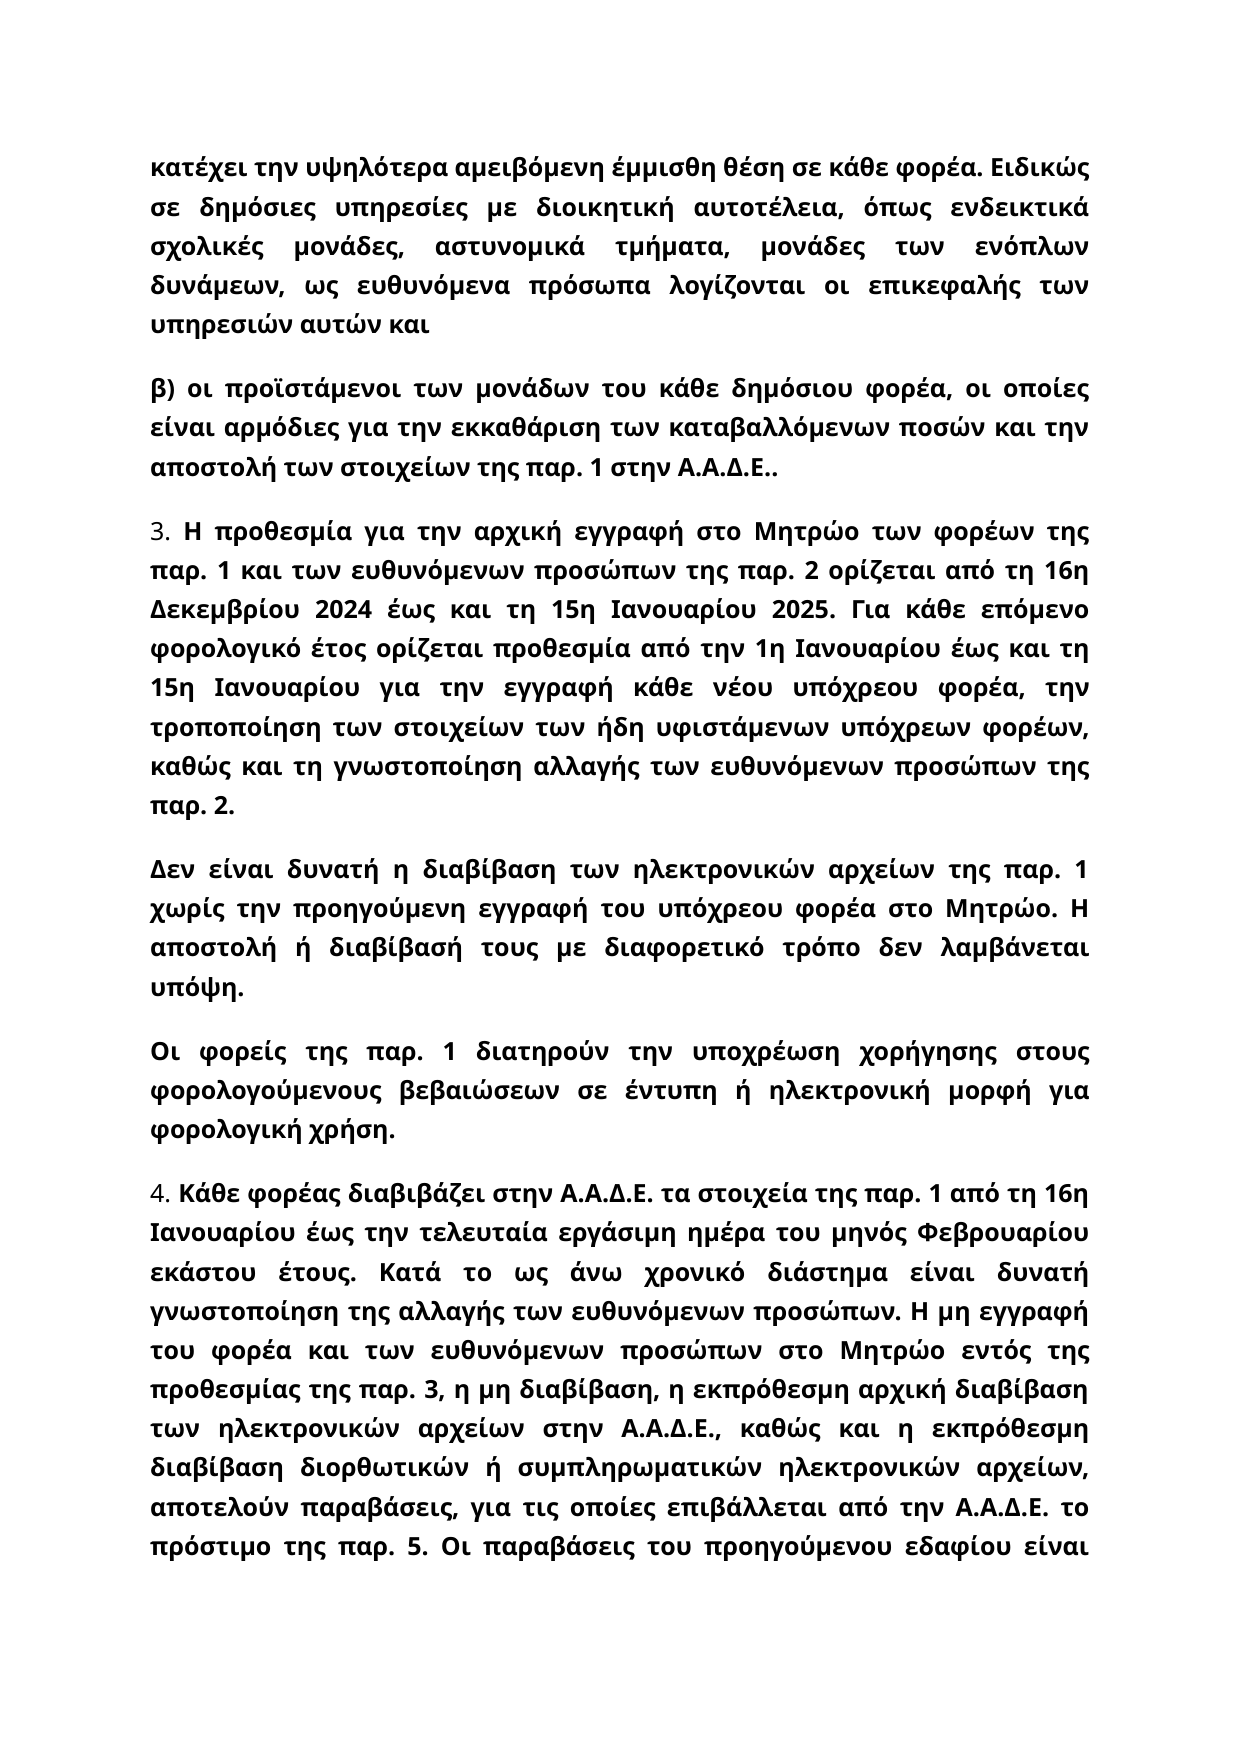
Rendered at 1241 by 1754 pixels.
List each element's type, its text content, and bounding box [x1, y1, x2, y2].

text Δεν είναι δυνατή η διαβίβαση των ηλεκτρονικών αρχείων της παρ. 1 χωρίς την προηγούμενη εγγραφή του υπόχρεου φορέα στο Μητρώο. Η αποστολή ή διαβίβασή τους με διαφορετικό τρόπο δεν λαμβάνεται υπόψη. [150, 852, 1090, 1003]
text 3. Η προθεσμία για την αρχική εγγραφή στο Μητρώο των φορέων της παρ. 1 και των ευθυνόμενων προσώπων της παρ. 2 ορίζεται από τη 16η Δεκεμβρίου 2024 έως και τη 15η Ιανουαρίου 2025. Για κάθε επόμενο φορολογικό έτος ορίζεται προθεσμία από την 1η Ιανουαρίου έως και τη 15η Ιανουαρίου για την εγγραφή κάθε νέου υπόχρεου φορέα, την τροποποίηση των στοιχείων των ήδη υφιστάμενων υπόχρεων φορέων, καθώς και τη γνωστοποίηση αλλαγής των ευθυνόμενων προσώπων της παρ. 2. [150, 513, 1090, 822]
text κατέχει την υψηλότερα αμειβόμενη έμμισθη θέση σε κάθε φορέα. Ειδικώς σε δημόσιες υπηρεσίες με διοικητική αυτοτέλεια, όπως ενδεικτικά σχολικές μονάδες, αστυνομικά τμήματα, μονάδες των ενόπλων δυνάμεων, ως ευθυνόμενα πρόσωπα λογίζονται οι επικεφαλής των υπηρεσιών αυτών και [150, 150, 1090, 341]
text Οι φορείς της παρ. 1 διατηρούν την υποχρέωση χορήγησης στους φορολογούμενους βεβαιώσεων σε έντυπη ή ηλεκτρονική μορφή για φορολογική χρήση. [150, 1033, 1090, 1146]
text 4. Kάθε φορέας διαβιβάζει στην Α.Α.Δ.Ε. τα στοιχεία της παρ. 1 από τη 16η Ιανουαρίου έως την τελευταία εργάσιμη ημέρα του μηνός Φεβρουαρίου εκάστου έτους. Κατά το ως άνω χρονικό διάστημα είναι δυνατή γνωστοποίηση της αλλαγής των ευθυνόμενων προσώπων. Η μη εγγραφή του φορέα και των ευθυνόμενων προσώπων στο Μητρώο εντός της προθεσμίας της παρ. 3, η μη διαβίβαση, η εκπρόθεσμη αρχική διαβίβαση των ηλεκτρονικών αρχείων στην Α.Α.Δ.Ε., καθώς και η εκπρόθεσμη διαβίβαση διορθωτικών ή συμπληρωματικών ηλεκτρονικών αρχείων, αποτελούν παραβάσεις, για τις οποίες επιβάλλεται από την Α.Α.Δ.Ε. το πρόστιμο της παρ. 5. Οι παραβάσεις του προηγούμενου εδαφίου είναι [150, 1176, 1090, 1562]
text β) οι προϊστάμενοι των μονάδων του κάθε δημόσιου φορέα, οι οποίες είναι αρμόδιες για την εκκαθάριση των καταβαλλόμενων ποσών και την αποστολή των στοιχείων της παρ. 1 στην Α.Α.Δ.Ε.. [150, 371, 1090, 483]
